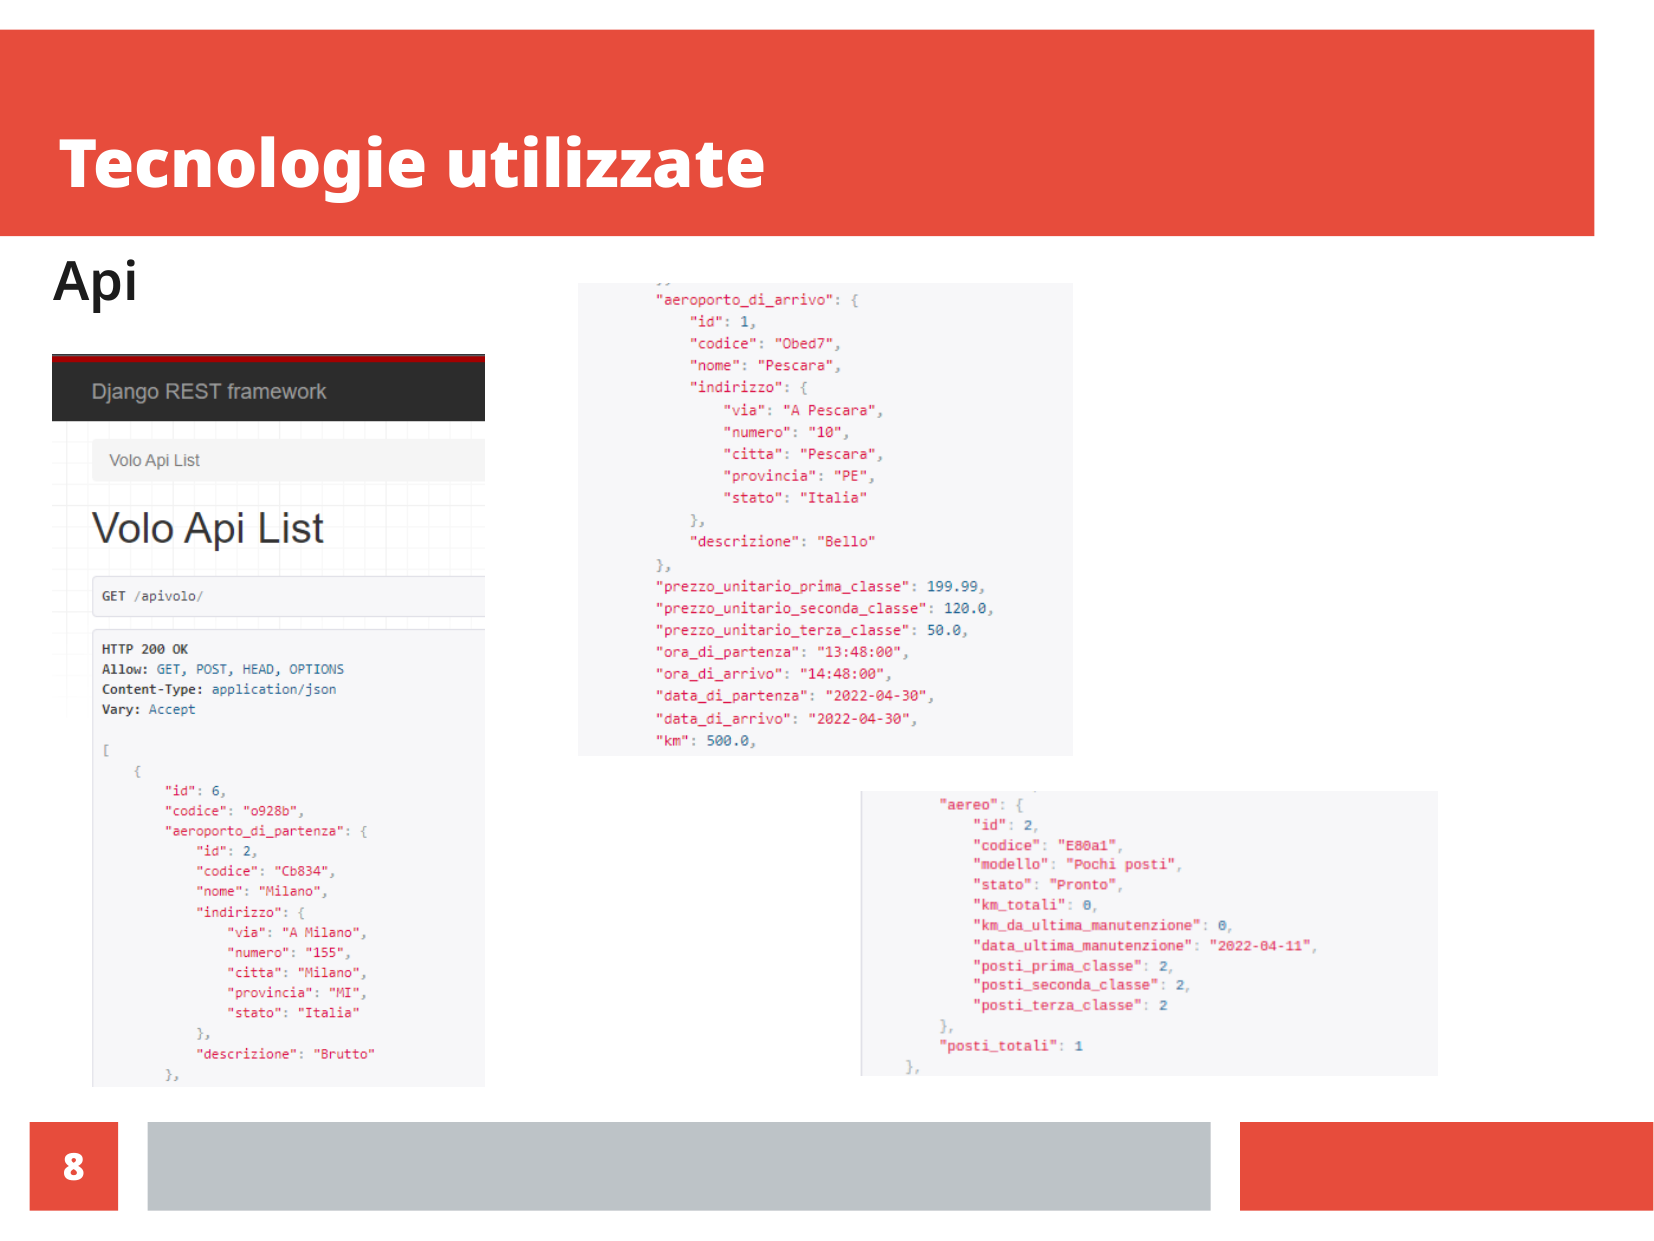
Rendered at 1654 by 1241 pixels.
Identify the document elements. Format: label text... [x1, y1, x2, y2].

list Api [53, 242, 1560, 319]
picture [52, 354, 485, 1087]
picture [578, 283, 1073, 756]
title Tecnologie utilizzate [59, 59, 1595, 207]
picture [850, 791, 1438, 1076]
